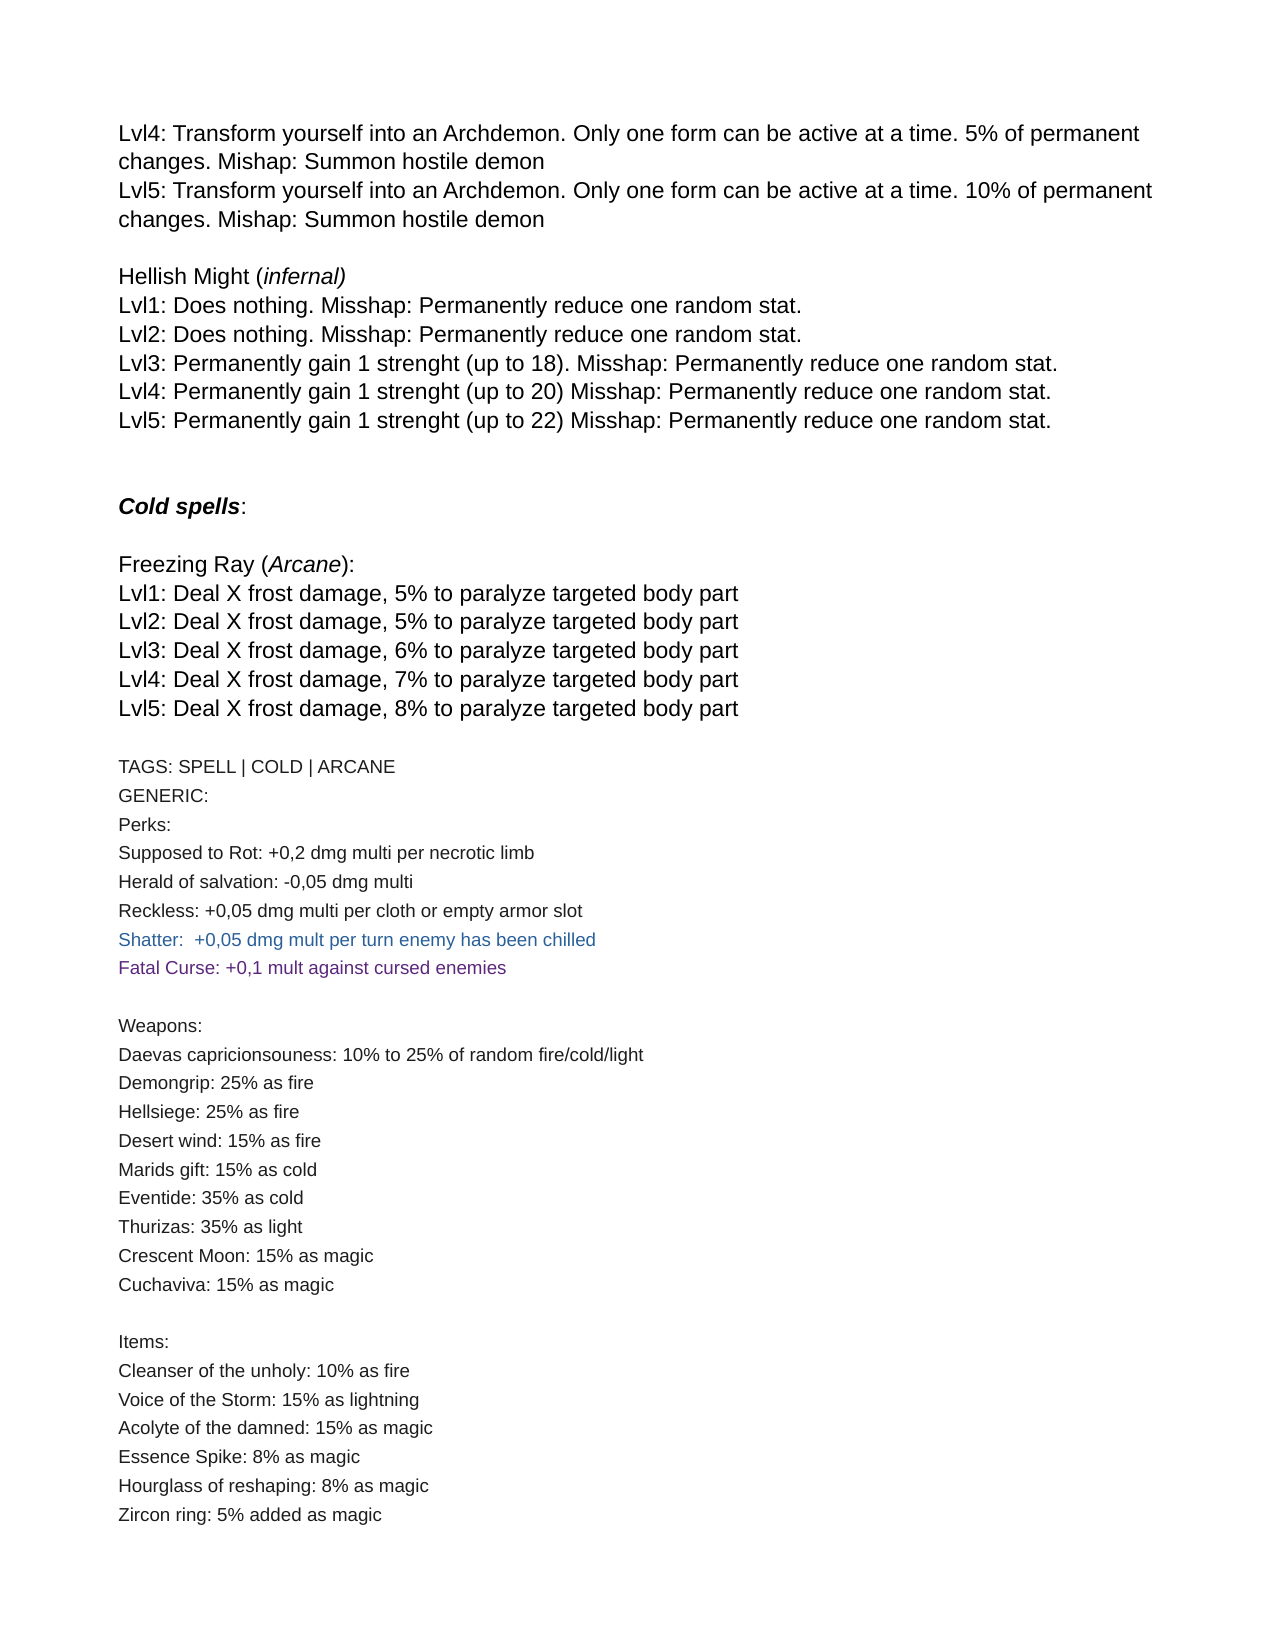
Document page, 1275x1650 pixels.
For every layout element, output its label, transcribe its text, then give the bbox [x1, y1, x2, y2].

text Hellish Might (infernal) Lvl1: Does nothing. Misshap: Permanently reduce one random stat. [118, 262, 1157, 319]
text Herald of salvation: -0,05 dmg multi [118, 866, 1157, 894]
text Reckless: +0,05 dmg multi per cloth or empty armor slot [118, 894, 1157, 923]
text Cleanser of the unholy: 10% as fire [118, 1354, 1157, 1383]
text Cuchaviva: 15% as magic [118, 1268, 1157, 1297]
text Daevas capricionsouness: 10% to 25% of random fire/cold/light [118, 1038, 1157, 1067]
text Crescent Moon: 15% as magic [118, 1239, 1157, 1268]
text TAGS: SPELL | COLD | ARCANE GENERIC: Perks: [118, 751, 1157, 837]
text Lvl2: Does nothing. Misshap: Permanently reduce one random stat. Lvl3: Permanently gain 1 strenght (up to 18). Misshap: Permanently reduce one random stat. Lvl4: Permanently gain 1 strenght (up to 20) Misshap: Permanently reduce one random stat. Lvl5: Permanently gain 1 strenght (up to 22) Misshap: Permanently reduce one random stat. [118, 319, 1157, 434]
text Fatal Curse: +0,1 mult against cursed enemies [118, 952, 1157, 981]
text Acolyte of the damned: 15% as magic [118, 1412, 1157, 1441]
text Zircon ring: 5% added as magic [118, 1498, 1157, 1527]
text Lvl4: Transform yourself into an Archdemon. Only one form can be active at a time. 5% of permanent changes. Mishap: Summon hostile demon Lvl5: Transform yourself into an Archdemon. Only one form can be active at a time. 10% of permanent changes. Mishap: Summon hostile demon [118, 118, 1157, 262]
text Hellsiege: 25% as fire [118, 1096, 1157, 1124]
text Shatter: +0,05 dmg mult per turn enemy has been chilled [118, 923, 1157, 952]
text Desert wind: 15% as fire [118, 1124, 1157, 1153]
text Items: [118, 1326, 1157, 1354]
text Demongrip: 25% as fire [118, 1067, 1157, 1096]
text Thurizas: 35% as light [118, 1211, 1157, 1239]
text Essence Spike: 8% as magic [118, 1441, 1157, 1469]
text Voice of the Storm: 15% as lightning [118, 1383, 1157, 1412]
text Supposed to Rot: +0,2 dmg multi per necrotic limb [118, 837, 1157, 866]
text Cold spells: Freezing Ray (Arcane): Lvl1: Deal X frost damage, 5% to paralyze targeted body part Lvl2: Deal X frost damage, 5% to paralyze targeted body part Lvl3: Deal X frost damage, 6% to paralyze targeted body part Lvl4: Deal X frost damage, 7% to paralyze targeted body part Lvl5: Deal X frost damage, 8% to paralyze targeted body part [118, 492, 1157, 722]
text Hourglass of reshaping: 8% as magic [118, 1469, 1157, 1498]
text Eventide: 35% as cold [118, 1182, 1157, 1211]
text Marids gift: 15% as cold [118, 1153, 1157, 1182]
text Weapons: [118, 1009, 1157, 1038]
